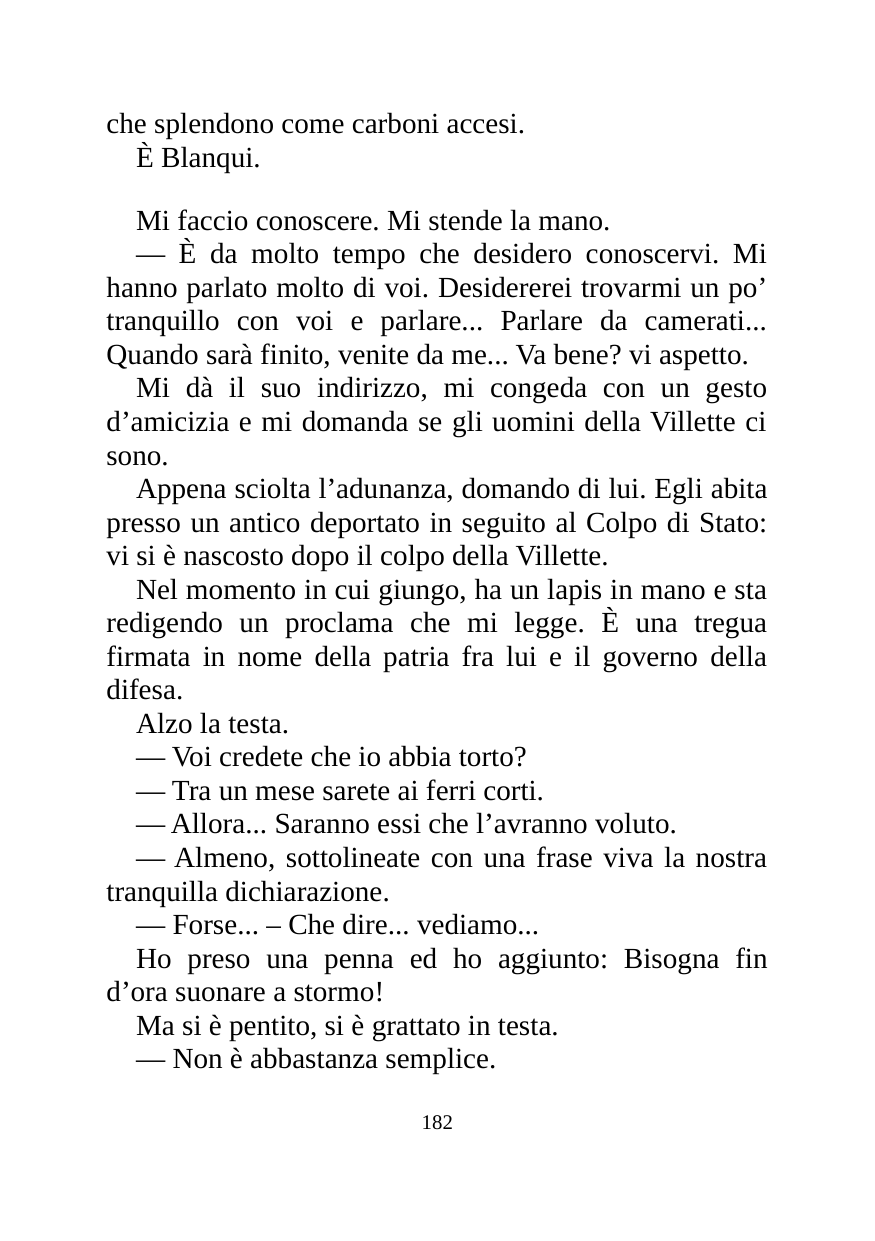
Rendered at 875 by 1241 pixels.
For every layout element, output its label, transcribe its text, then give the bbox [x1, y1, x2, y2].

text — Non è abbastanza semplice. [106, 1041, 768, 1075]
text Ho preso una penna ed ho aggiunto: Bisogna fin d’ora suonare a stormo! [106, 941, 768, 1008]
text — Almeno, sottolineate con una frase viva la nostra tranquilla dichiarazione. [106, 840, 768, 907]
text Alzo la testa. [106, 706, 768, 739]
text Mi dà il suo indirizzo, mi congeda con un gesto d’amicizia e mi domanda se gli uomini della Villette ci sono. [106, 371, 768, 471]
text Appena sciolta l’adunanza, domando di lui. Egli abita presso un antico deportato in seguito al Colpo di Stato: vi si è nascosto dopo il colpo della Villette. [106, 471, 768, 572]
text Mi faccio conoscere. Mi stende la mano. [106, 203, 768, 236]
text — Allora... Saranno essi che l’avranno voluto. [106, 807, 768, 840]
text — Tra un mese sarete ai ferri corti. [106, 773, 768, 807]
text — Voi credete che io abbia torto? [106, 739, 768, 773]
text che splendono come carboni accesi. [106, 106, 768, 140]
text Ma si è pentito, si è grattato in testa. [106, 1008, 768, 1041]
text — Forse... – Che dire... vediamo... [106, 907, 768, 941]
text È Blanqui. [106, 140, 768, 173]
text — È da molto tempo che desidero conoscervi. Mi hanno parlato molto di voi. Desidererei trovarmi un po’ tranquillo con voi e parlare... Parlare da camerati... Quando sarà finito, venite da me... Va bene? vi aspetto. [106, 236, 768, 371]
text Nel momento in cui giungo, ha un lapis in mano e sta redigendo un proclama che mi legge. È una tregua firmata in nome della patria fra lui e il governo della difesa. [106, 572, 768, 706]
